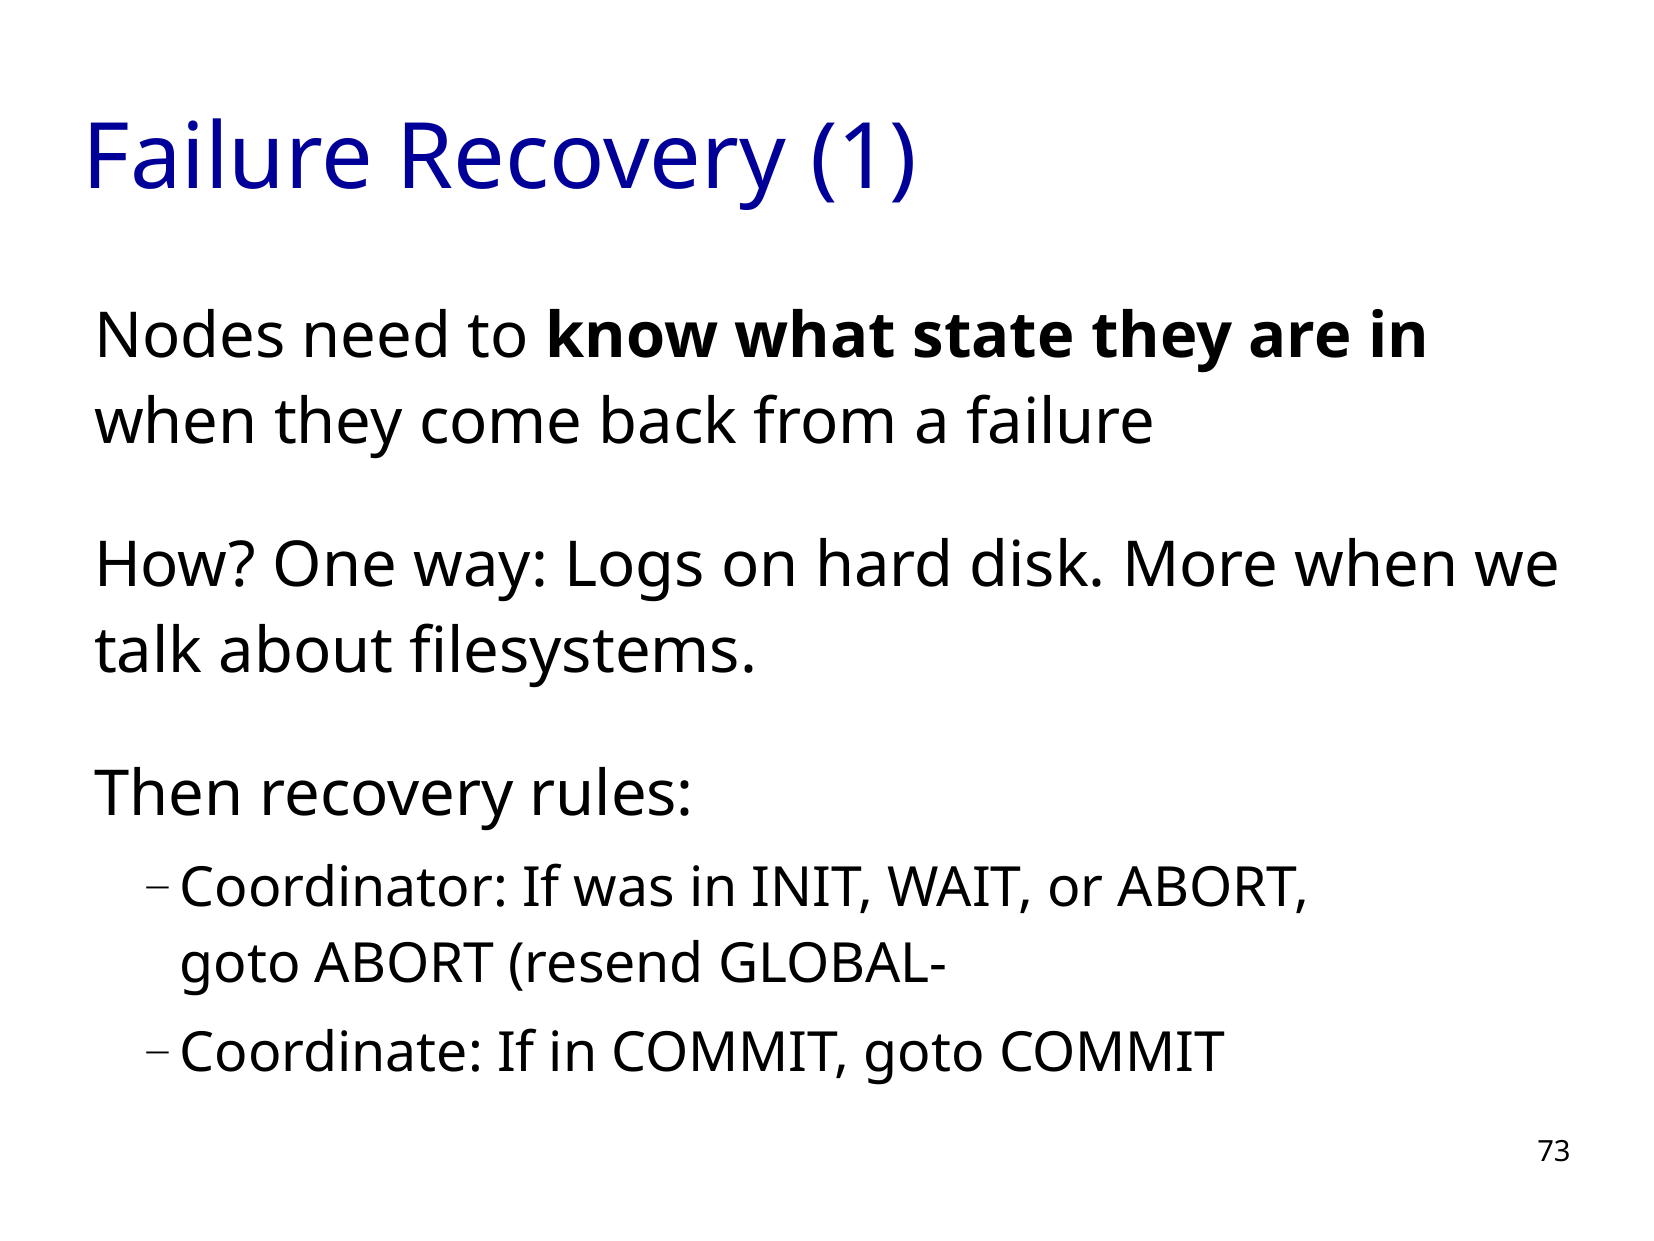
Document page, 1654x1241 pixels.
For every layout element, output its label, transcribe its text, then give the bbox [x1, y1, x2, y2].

title Failure Recovery (1) [82, 49, 1571, 257]
list Nodes need to know what state they are in when they come back from a failure How? One way: Logs on hard disk. More when we talk about filesystems. Then recovery rules: Coordinator: If was in INIT, WAIT, or ABORT, goto ABORT (resend GLOBAL- Coordinate: If in COMMIT, goto COMMIT [60, 290, 1571, 1096]
